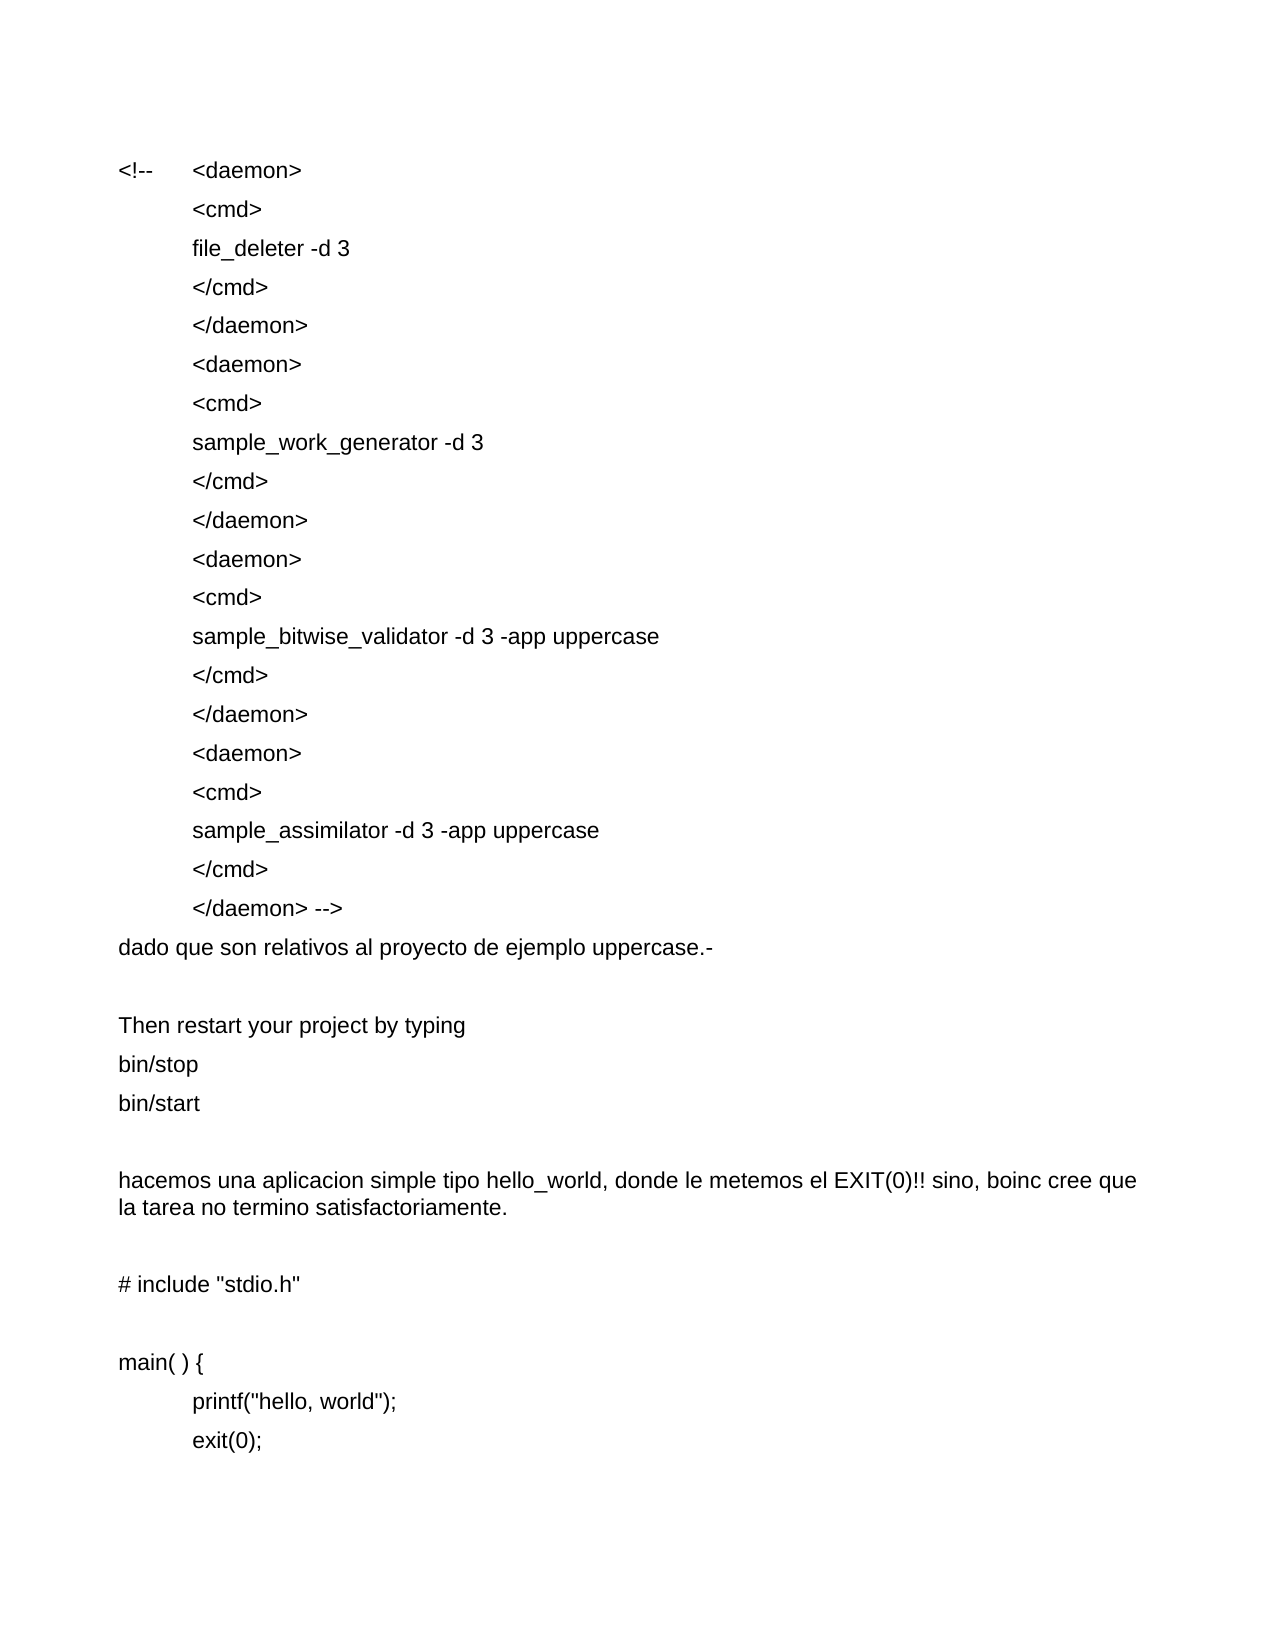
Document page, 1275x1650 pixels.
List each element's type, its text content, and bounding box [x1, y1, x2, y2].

text sample_work_generator -d 3 [118, 429, 1157, 455]
text </cmd> [118, 662, 1157, 688]
text <cmd> [118, 390, 1157, 416]
text </cmd> [118, 273, 1157, 300]
text Then restart your project by typing [118, 1012, 1157, 1038]
text </daemon> [118, 701, 1157, 727]
text sample_bitwise_validator -d 3 -app uppercase [118, 623, 1157, 649]
text sample_assimilator -d 3 -app uppercase [118, 817, 1157, 844]
text </cmd> [118, 468, 1157, 494]
text <cmd> [118, 196, 1157, 222]
text file_deleter -d 3 [118, 235, 1157, 261]
text hacemos una aplicacion simple tipo hello_world, donde le metemos el EXIT(0)!! sino, boinc cree que la tarea no termino satisfactoriamente. [118, 1167, 1157, 1220]
text <daemon> [118, 740, 1157, 766]
text exit(0); [118, 1427, 1157, 1453]
text <!-- <daemon> [118, 157, 1157, 183]
text bin/start [118, 1089, 1157, 1116]
text </daemon> [118, 507, 1157, 533]
text printf("hello, world"); [118, 1388, 1157, 1414]
text # include "stdio.h" [118, 1271, 1157, 1298]
text bin/stop [118, 1051, 1157, 1077]
text <daemon> [118, 351, 1157, 378]
text main( ) { [118, 1349, 1157, 1375]
text <daemon> [118, 546, 1157, 572]
text </cmd> [118, 856, 1157, 883]
text </daemon> [118, 312, 1157, 339]
text <cmd> [118, 584, 1157, 611]
text dado que son relativos al proyecto de ejemplo uppercase.- [118, 934, 1157, 960]
text <cmd> [118, 779, 1157, 805]
text </daemon> --> [118, 895, 1157, 922]
